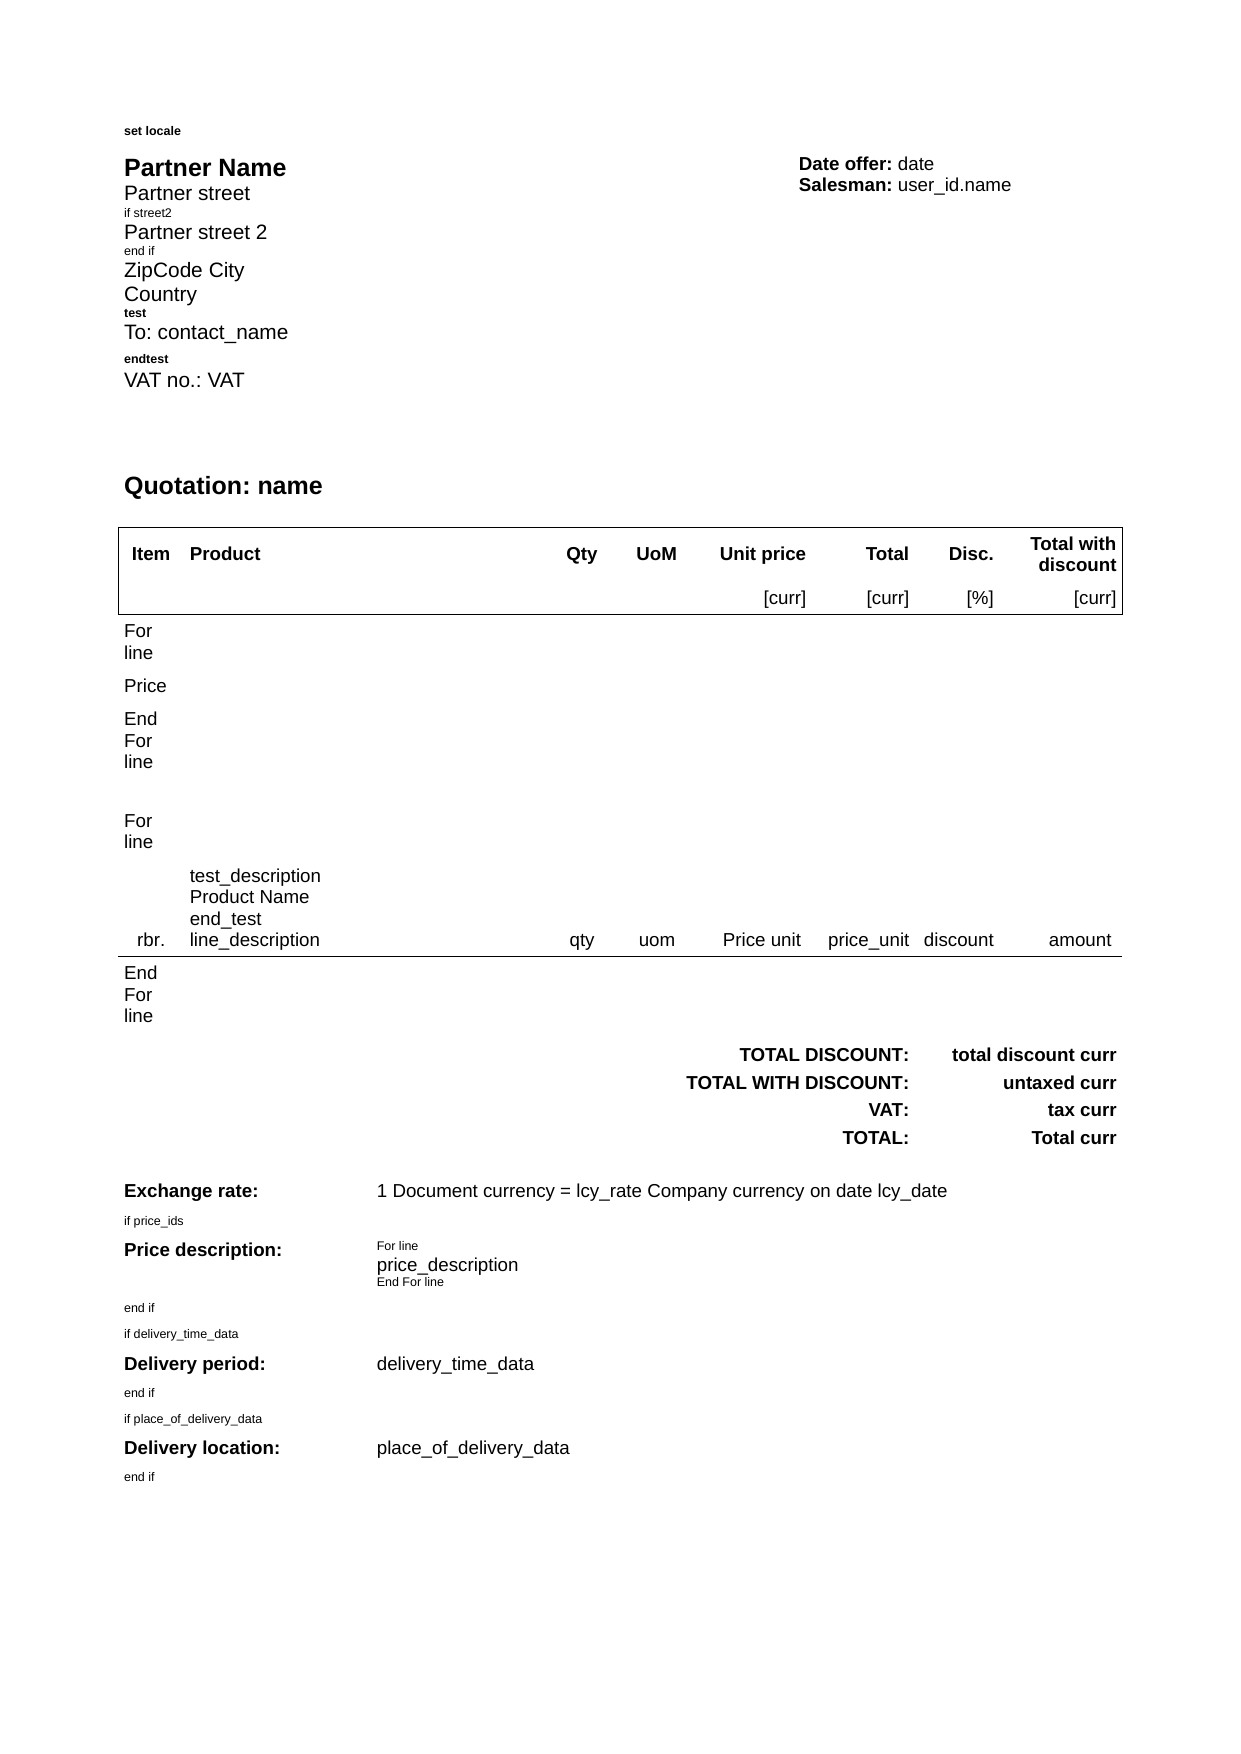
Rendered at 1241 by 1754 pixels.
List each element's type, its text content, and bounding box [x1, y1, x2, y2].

table_cell discount [915, 859, 999, 956]
table_cell Delivery period: [118, 1347, 371, 1380]
table_cell [915, 804, 999, 859]
table_cell if price_ids [118, 1208, 1122, 1233]
table_cell rbr. [118, 859, 184, 956]
table_cell Price unit [699, 859, 812, 956]
table_cell For line [118, 804, 184, 859]
table_header Total [812, 528, 915, 581]
table_header if delivery_time_data [118, 1321, 1122, 1347]
table_header Product [184, 528, 549, 581]
table_cell [118, 778, 1122, 804]
table_cell if place_of_delivery_data [118, 1406, 1122, 1431]
table_cell [549, 702, 614, 778]
table_cell end if [118, 1295, 1122, 1321]
table_cell [184, 804, 549, 859]
table_cell For line [118, 615, 184, 669]
table_cell [184, 702, 549, 778]
table_header Item [119, 528, 184, 581]
table_cell Price [118, 669, 1122, 702]
table_cell test_description Product Name end_test line_description [184, 859, 549, 956]
table_header Quotation: name [118, 465, 1122, 505]
table_cell end if [118, 1380, 1122, 1406]
table_cell [915, 615, 999, 669]
table_cell [549, 804, 614, 859]
table_cell [812, 804, 915, 859]
table_cell Date offer: date Salesman: user_id.name [793, 147, 1122, 398]
table_header set locale [118, 118, 1122, 147]
table_cell [812, 615, 915, 669]
table_cell delivery_time_data [371, 1347, 1122, 1380]
table_cell Delivery location: [118, 1431, 371, 1464]
table_cell [119, 581, 184, 614]
table_header UoM [614, 528, 699, 581]
table_cell TOTAL DISCOUNT: TOTAL WITH DISCOUNT: VAT: TOTAL: [118, 1033, 915, 1160]
table_cell uom [614, 859, 699, 956]
table_cell [999, 804, 1122, 859]
table_header Unit price [699, 528, 812, 581]
table_header 1 Document currency = lcy_rate Company currency on date lcy_date [371, 1174, 1122, 1207]
table_cell [184, 615, 549, 669]
table_cell [999, 702, 1122, 778]
table_cell [614, 581, 699, 614]
table_cell qty [549, 859, 614, 956]
table_cell [curr] [699, 581, 812, 614]
table_cell [614, 804, 699, 859]
table_cell [812, 957, 915, 1033]
table_cell [699, 804, 812, 859]
table_cell [549, 957, 614, 1033]
table_cell [699, 957, 812, 1033]
table_cell [915, 702, 999, 778]
table_cell [curr] [999, 581, 1122, 614]
table_header Exchange rate: [118, 1174, 371, 1207]
table_cell price_unit [812, 859, 915, 956]
table_cell [699, 615, 812, 669]
table_cell End For line [118, 702, 184, 778]
table_cell place_of_delivery_data [371, 1431, 1122, 1464]
table_cell For line price_description End For line [371, 1233, 1122, 1295]
table_cell total discount curr untaxed curr tax curr Total curr [915, 1033, 1122, 1160]
table_cell [699, 702, 812, 778]
table_cell [614, 615, 699, 669]
table_cell amount [999, 859, 1122, 956]
table_cell [549, 581, 614, 614]
table_cell [curr] [812, 581, 915, 614]
table_cell [614, 957, 699, 1033]
table_cell [184, 581, 549, 614]
table_header Disc. [915, 528, 999, 581]
table_cell [999, 615, 1122, 669]
table_cell [999, 957, 1122, 1033]
table_cell [184, 957, 549, 1033]
table_cell [812, 702, 915, 778]
table_cell [614, 702, 699, 778]
table_header Total with discount [999, 528, 1122, 581]
table_cell [549, 615, 614, 669]
table_cell [%] [915, 581, 999, 614]
table_cell end if [118, 1464, 1122, 1490]
table_cell [915, 957, 999, 1033]
table_cell Partner Name Partner street if street2 Partner street 2 end if ZipCode City Country test To: contact_name endtest VAT no.: VAT [118, 147, 793, 398]
table_header Qty [549, 528, 614, 581]
table_cell Price description: [118, 1233, 371, 1295]
table_cell End For line [118, 957, 184, 1033]
